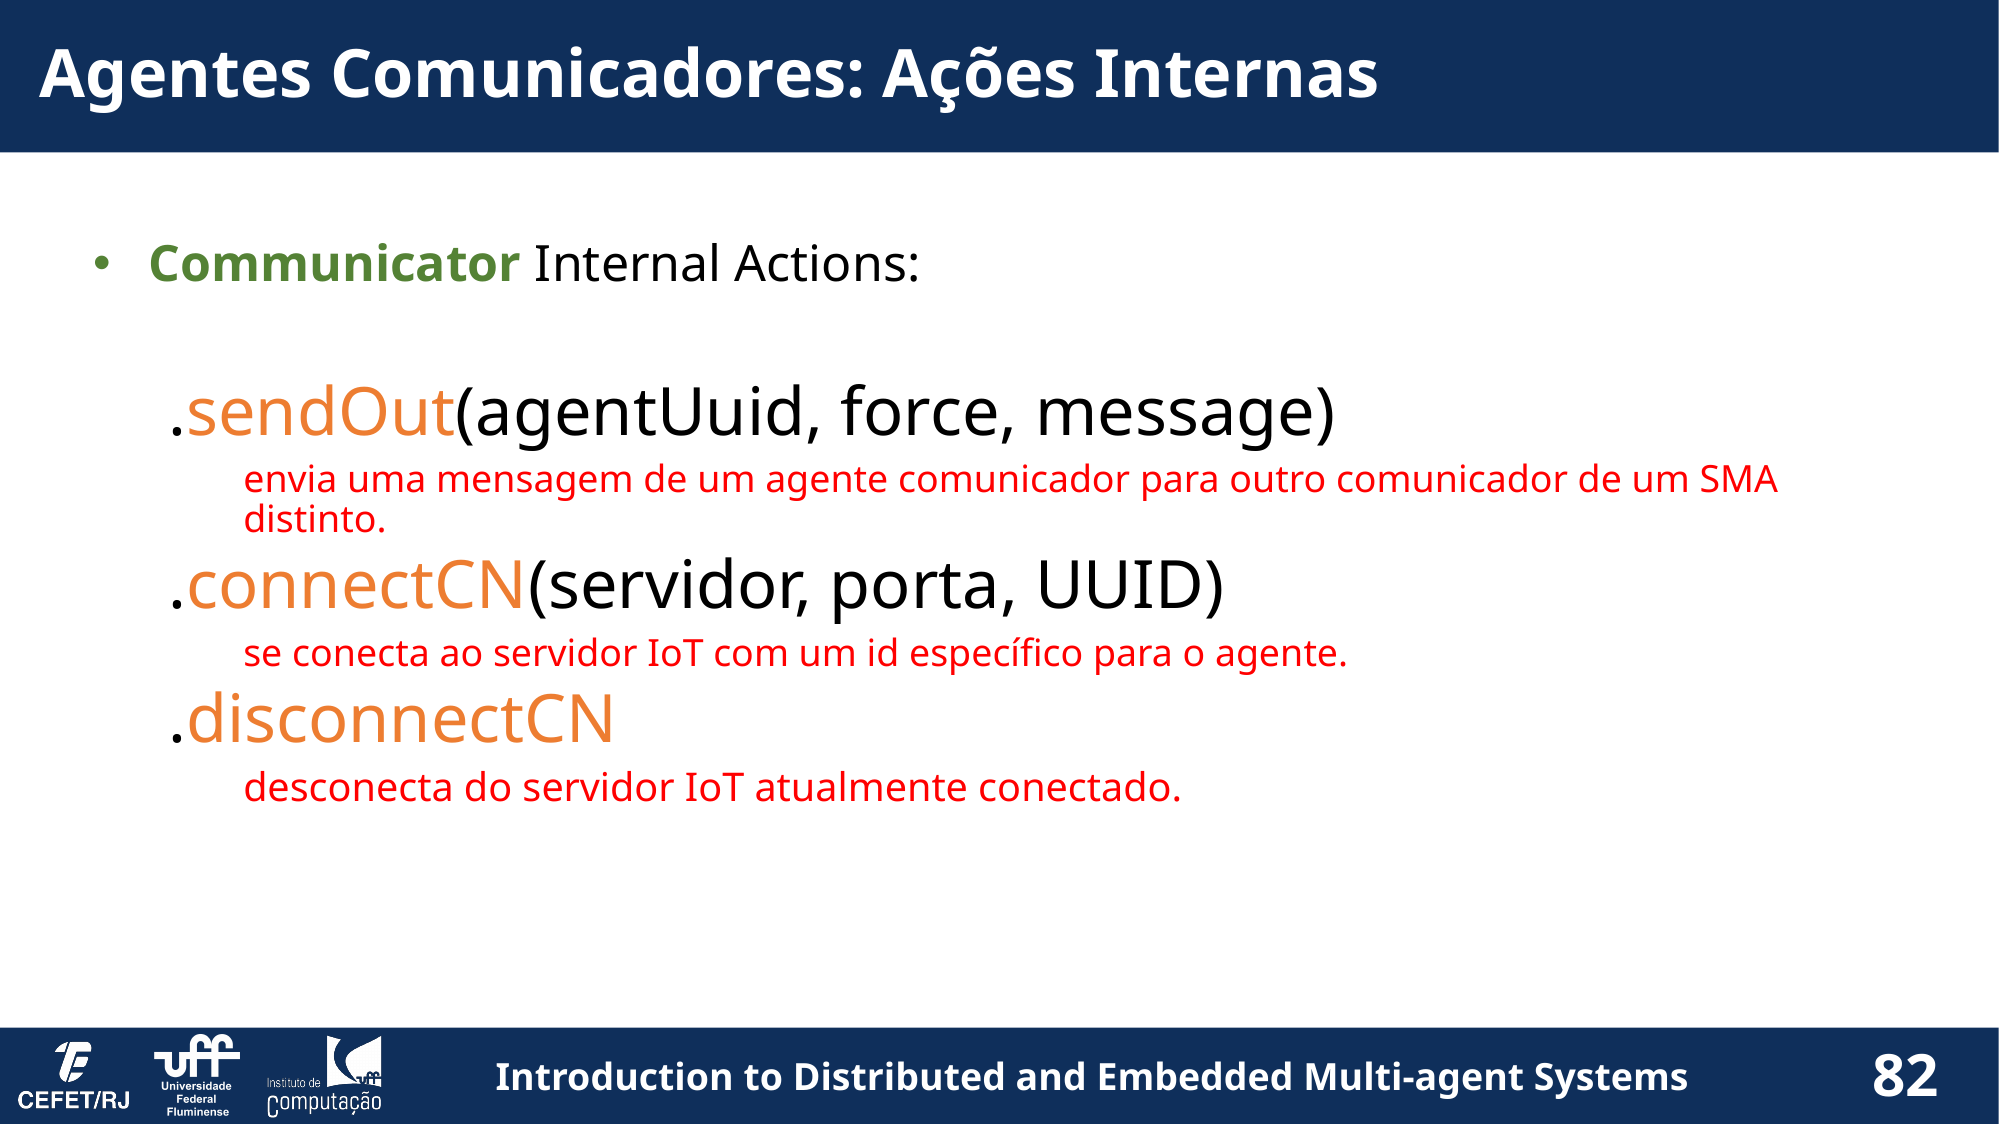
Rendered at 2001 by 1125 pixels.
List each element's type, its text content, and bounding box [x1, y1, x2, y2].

picture [18, 1021, 129, 1125]
text_box Communicator Internal Actions: .sendOut(agentUuid, force, message) envia uma mensagem de um agente comunicador para outro comunicador de um SMA distinto. .connectCN(servidor, porta, UUID) se conecta ao servidor IoT com um id específico para o agente. .disconnectCN desconecta do servidor IoT atualmente conectado. [78, 231, 1832, 1005]
text_box Agentes Comunicadores: Ações Internas [25, 23, 1999, 119]
picture [265, 1033, 383, 1118]
picture [153, 1033, 241, 1121]
